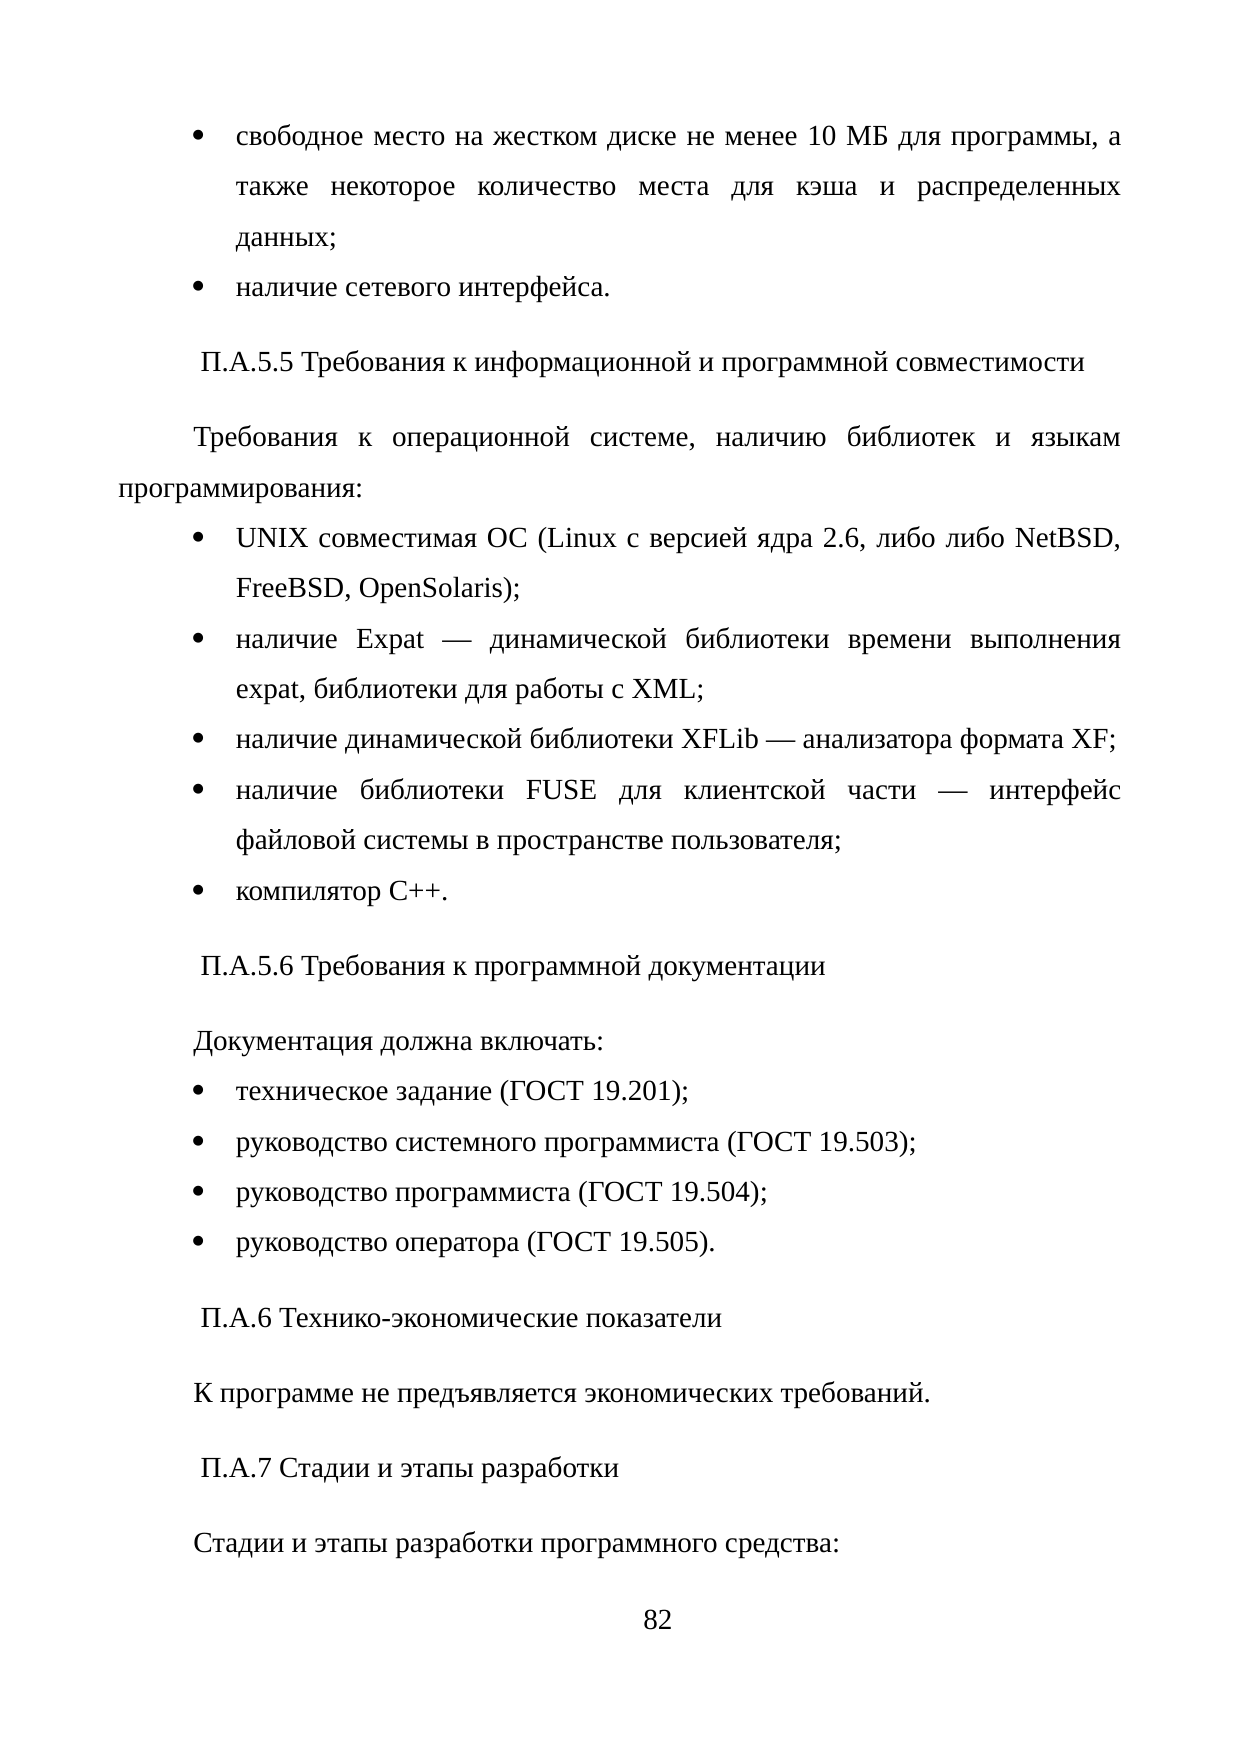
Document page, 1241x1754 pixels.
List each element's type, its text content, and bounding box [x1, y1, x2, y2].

list наличие динамической библиотеки XFLib — анализатора формата XF; [193, 722, 1122, 755]
list наличие Expat — динамической библиотеки времени выполнения expat, библиотеки для работы с XML; [193, 621, 1122, 705]
list наличие сетевого интерфейса. [193, 269, 1122, 303]
text К программе не предъявляется экономических требований. [118, 1375, 1122, 1408]
text Стадии и этапы разработки программного средства: [118, 1525, 1122, 1559]
list свободное место на жестком диске не менее 10 МБ для программы, а также некоторое количество места для кэша и распределенных данных; [193, 118, 1122, 252]
list Технико-экономические показатели [193, 1300, 1122, 1333]
list Требования к информационной и программной совместимости [193, 344, 1122, 378]
list UNIX совместимая ОС (Linux с версией ядра 2.6, либо либо NetBSD, FreeBSD, OpenSolaris); [193, 520, 1122, 604]
list руководство программиста (ГОСТ 19.504); [193, 1174, 1122, 1208]
text Требования к операционной системе, наличию библиотек и языкам программирования: [118, 419, 1122, 503]
list руководство системного программиста (ГОСТ 19.503); [193, 1124, 1122, 1157]
list техническое задание (ГОСТ 19.201); [193, 1073, 1122, 1107]
list Требования к программной документации [193, 948, 1122, 981]
list компилятор С++. [193, 873, 1122, 906]
list Стадии и этапы разработки [193, 1450, 1122, 1483]
text Документация должна включать: [118, 1023, 1122, 1057]
list руководство оператора (ГОСТ 19.505). [193, 1224, 1122, 1258]
list наличие библиотеки FUSE для клиентской части — интерфейс файловой системы в пространстве пользователя; [193, 772, 1122, 856]
